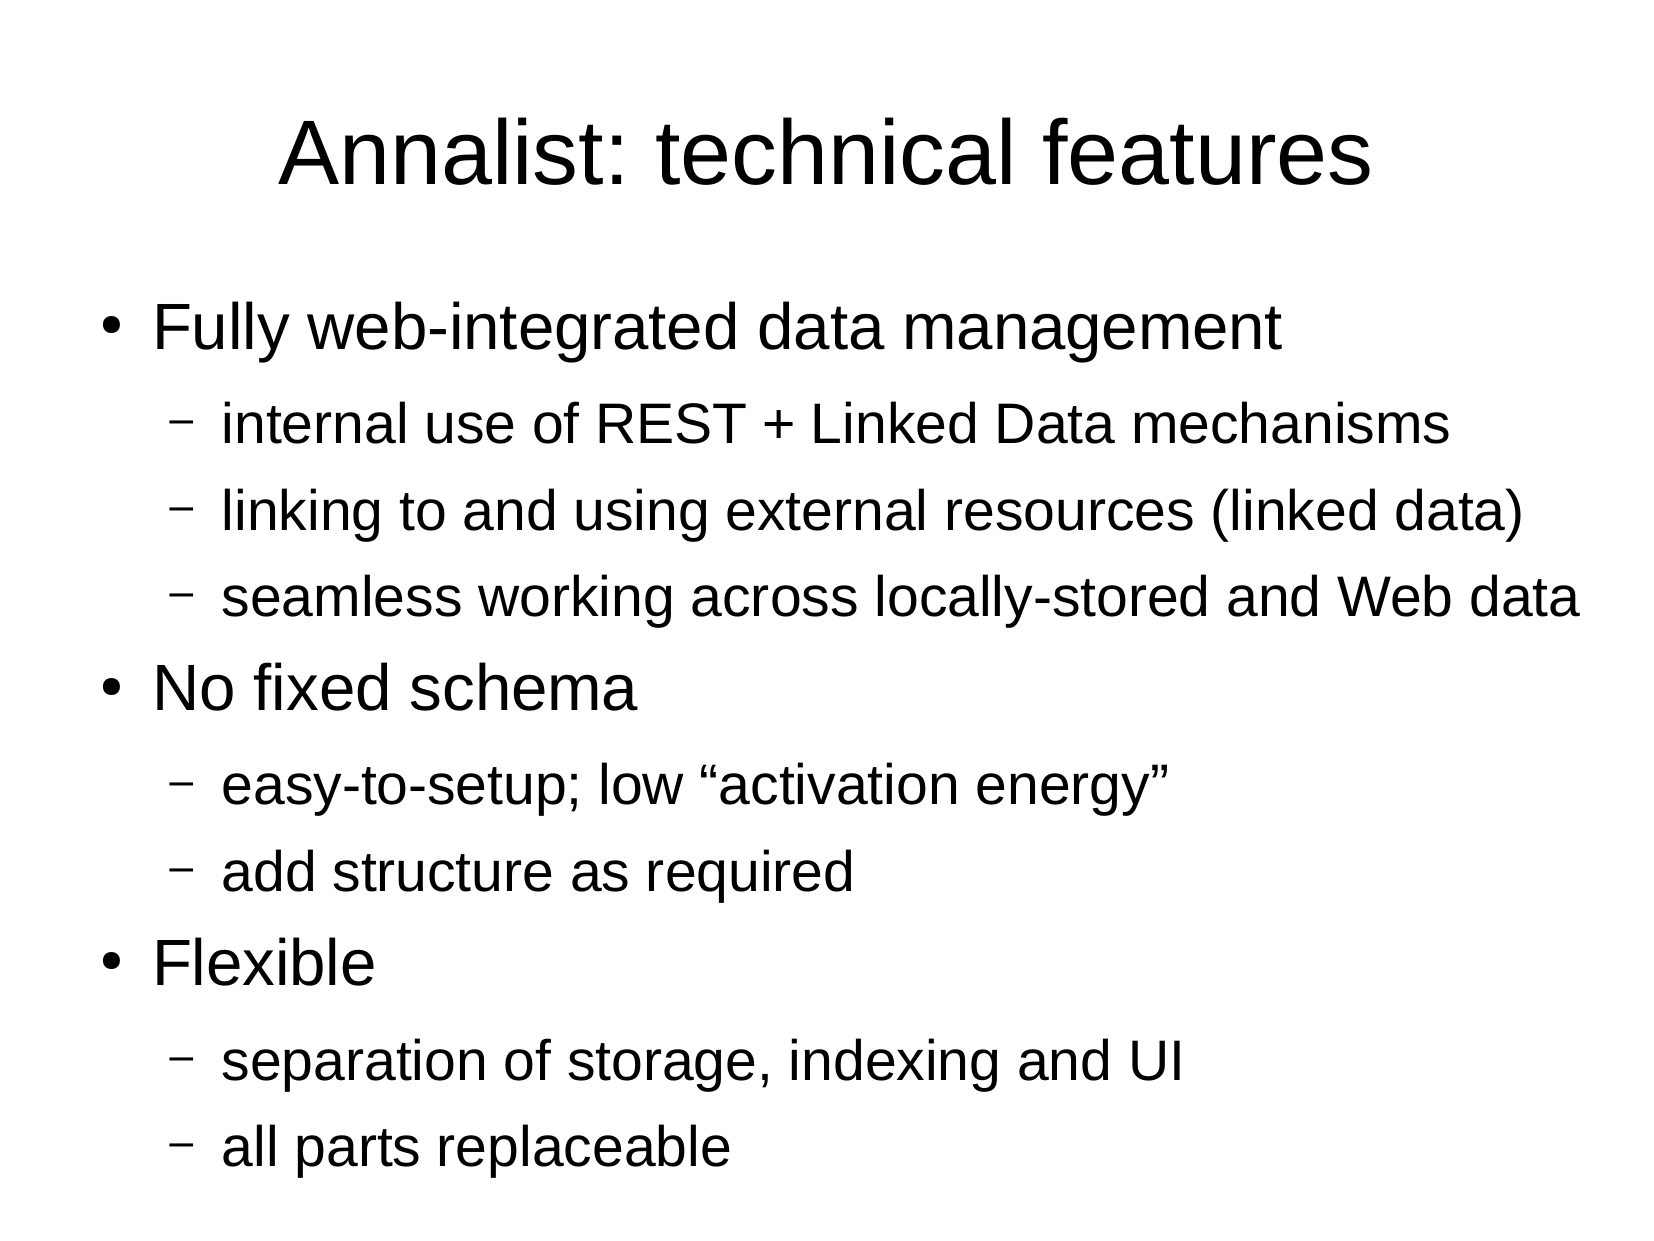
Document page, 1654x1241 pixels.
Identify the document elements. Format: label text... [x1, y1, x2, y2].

title Annalist: technical features [82, 49, 1571, 257]
list Fully web-integrated data management internal use of REST + Linked Data mechanisms linking to and using external resources (linked data) seamless working across locally-stored and Web data No fixed schema easy-to-setup; low “activation energy” add structure as required Flexible separation of storage, indexing and UI all parts replaceable [82, 290, 1595, 1217]
